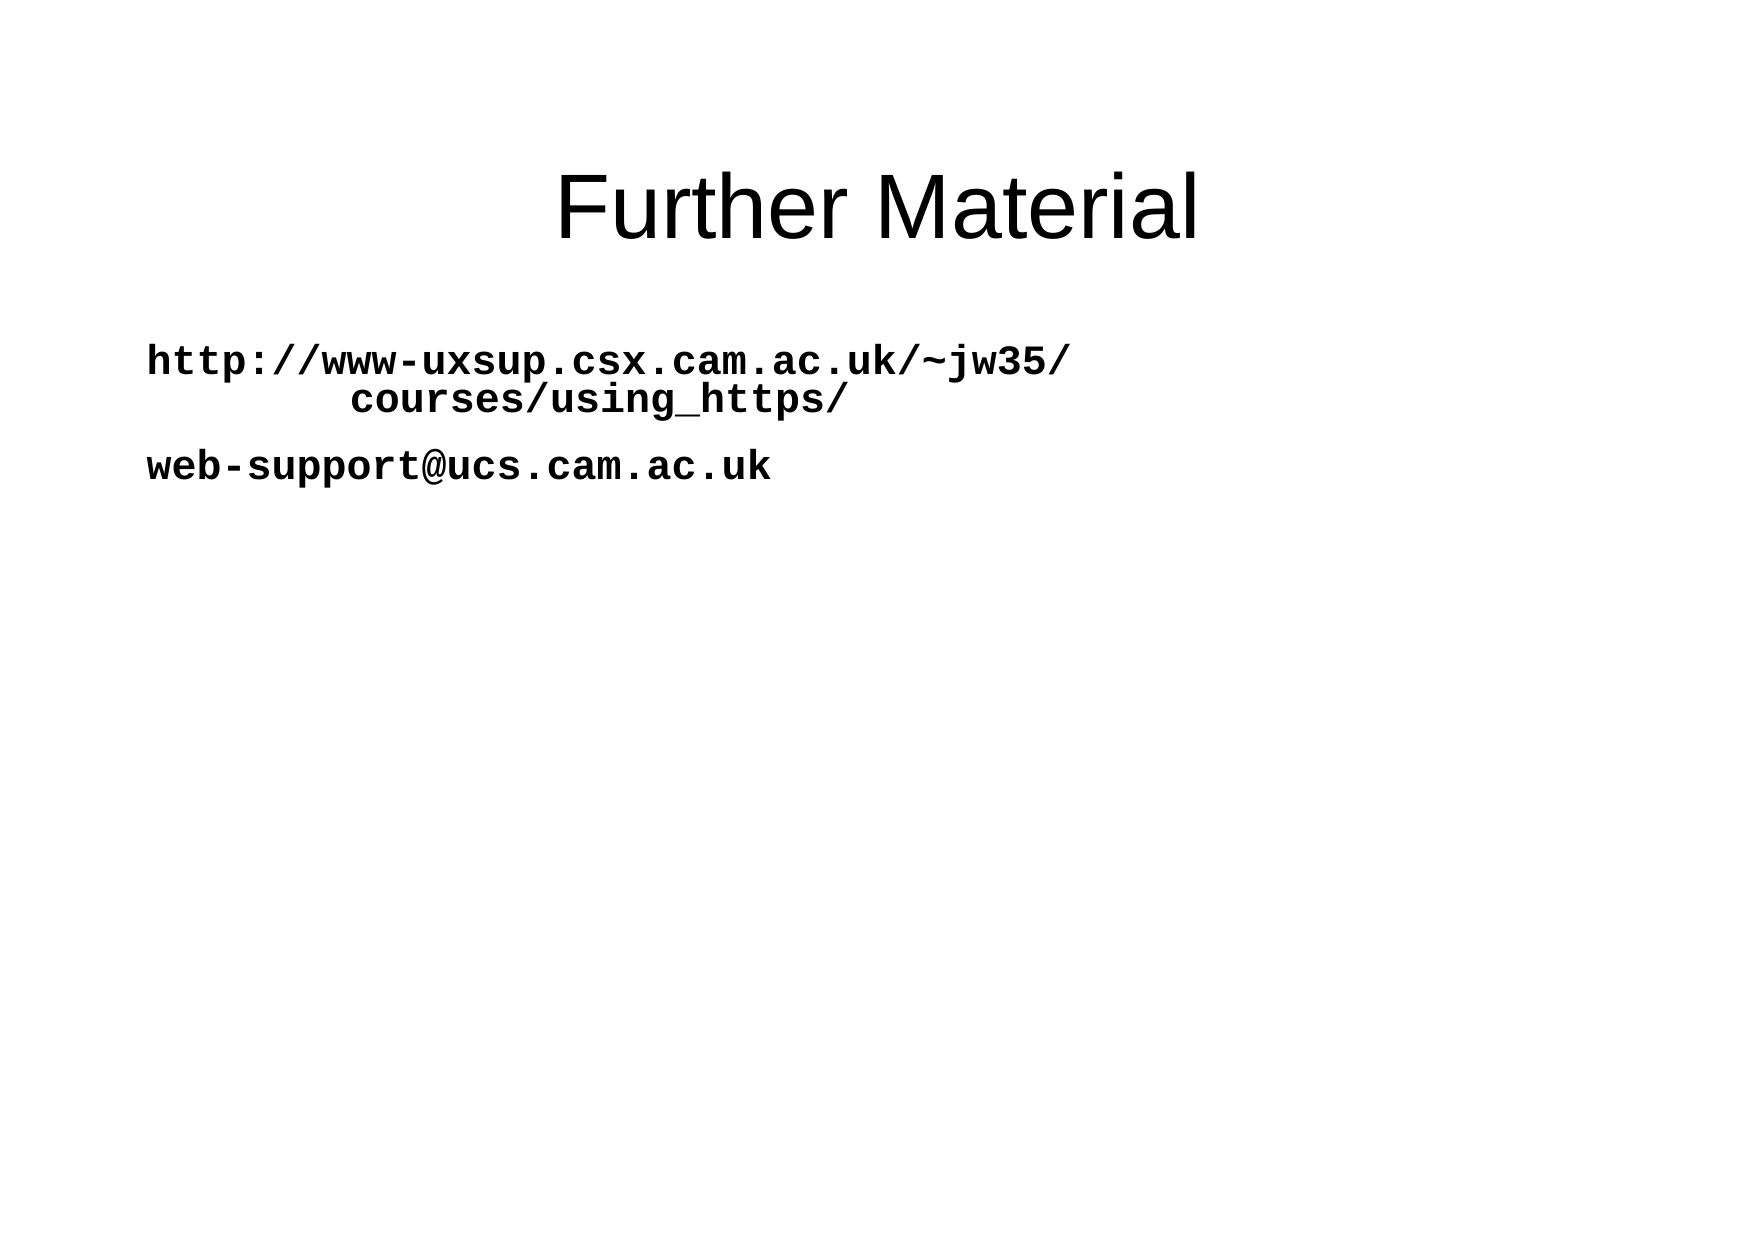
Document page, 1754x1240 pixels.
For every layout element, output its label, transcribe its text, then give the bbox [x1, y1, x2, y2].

list http://www-uxsup.csx.cam.ac.uk/~jw35/ courses/using_https/ web-support@ucs.cam.ac.uk [128, 344, 1627, 1126]
title Further Material [128, 102, 1627, 310]
